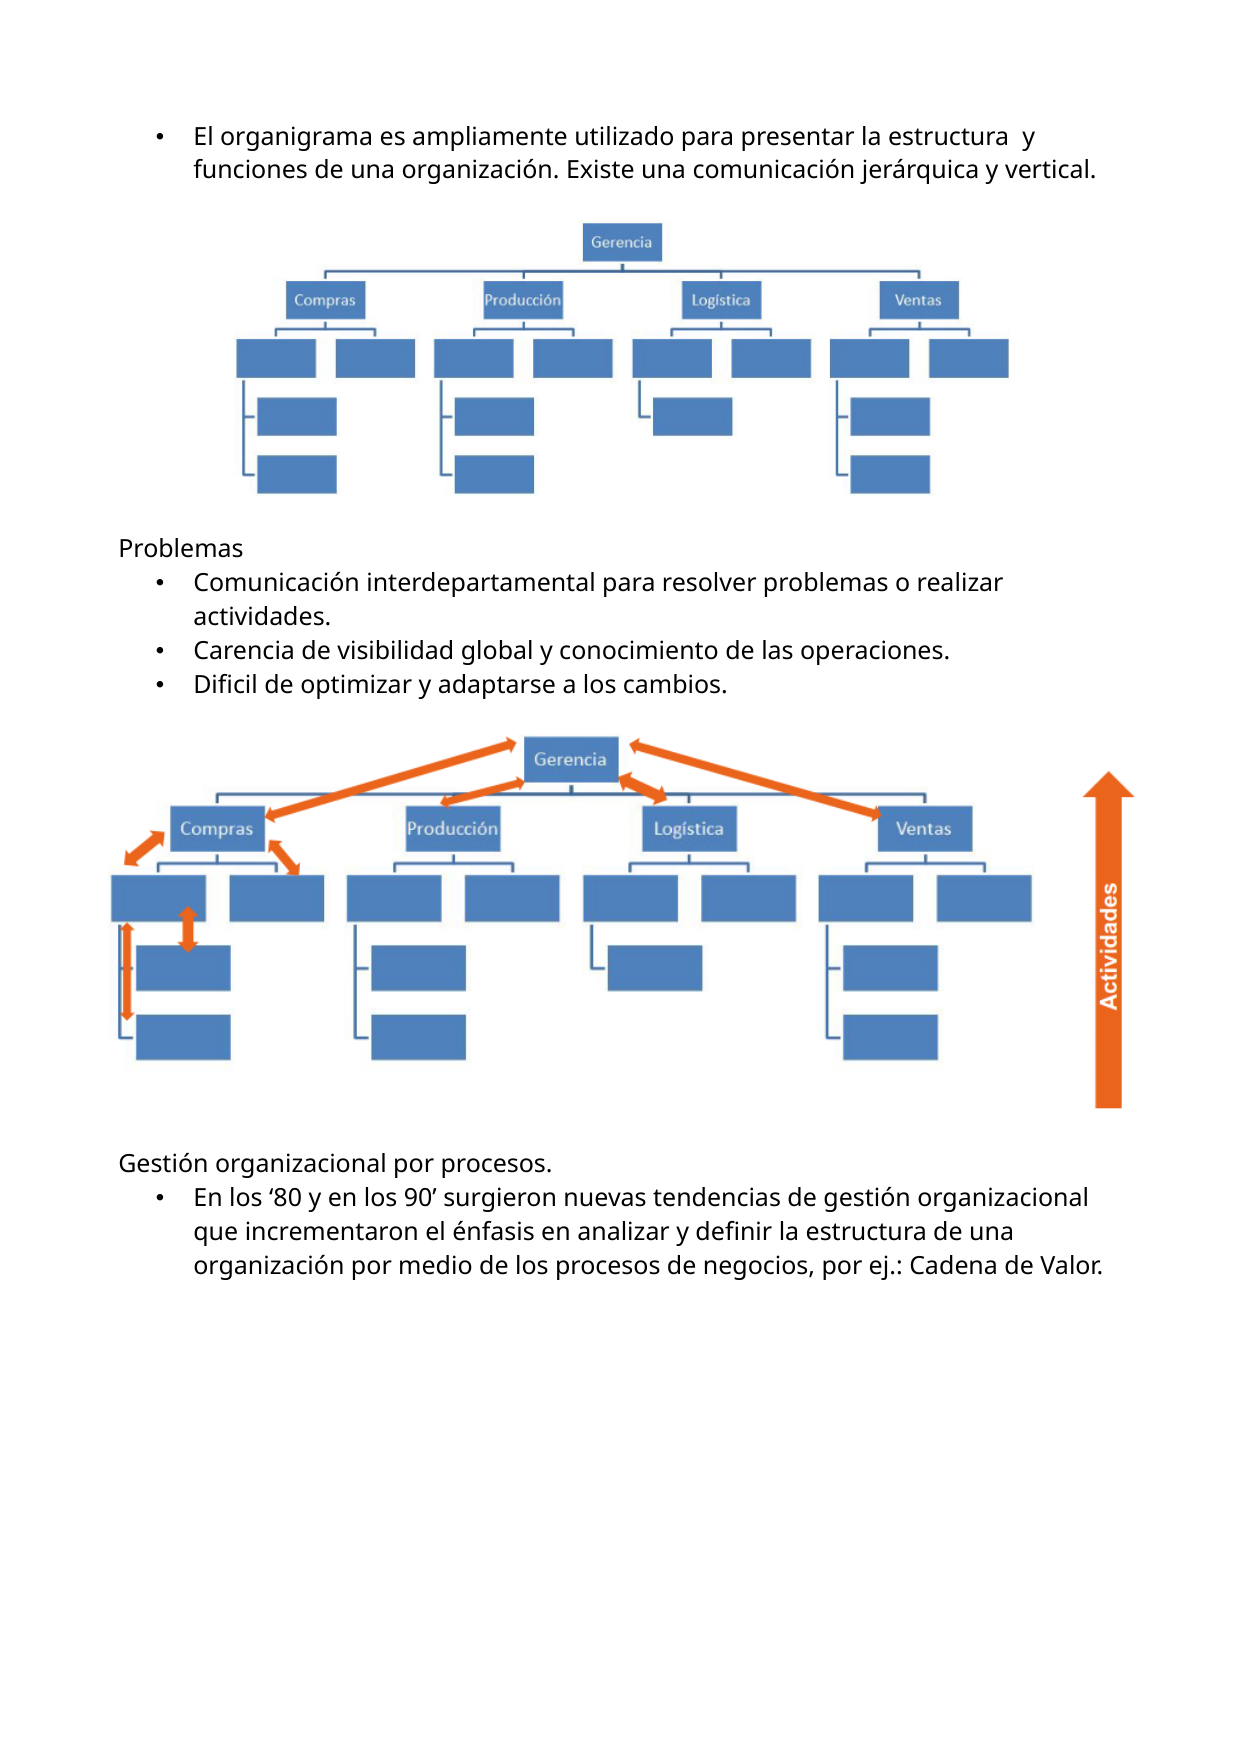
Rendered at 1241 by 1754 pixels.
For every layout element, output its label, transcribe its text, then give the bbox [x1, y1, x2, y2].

list Comunicación interdepartamental para resolver problemas o realizar actividades. [156, 564, 1122, 632]
list Dificil de optimizar y adaptarse a los cambios. [156, 667, 1122, 701]
list El organigrama es ampliamente utilizado para presentar la estructura y funciones de una organización. Existe una comunicación jerárquica y vertical. [156, 118, 1122, 186]
list En los ‘80 y en los 90’ surgieron nuevas tendencias de gestión organizacional que incrementaron el énfasis en analizar y definir la estructura de una organización por medio de los procesos de negocios, por ej.: Cadena de Valor. [156, 1179, 1122, 1281]
list Carencia de visibilidad global y conocimiento de las operaciones. [156, 632, 1122, 667]
text Gestión organizacional por procesos. [118, 1145, 1122, 1179]
text Problemas [118, 530, 1122, 564]
picture [230, 220, 1011, 497]
picture [100, 734, 1140, 1112]
